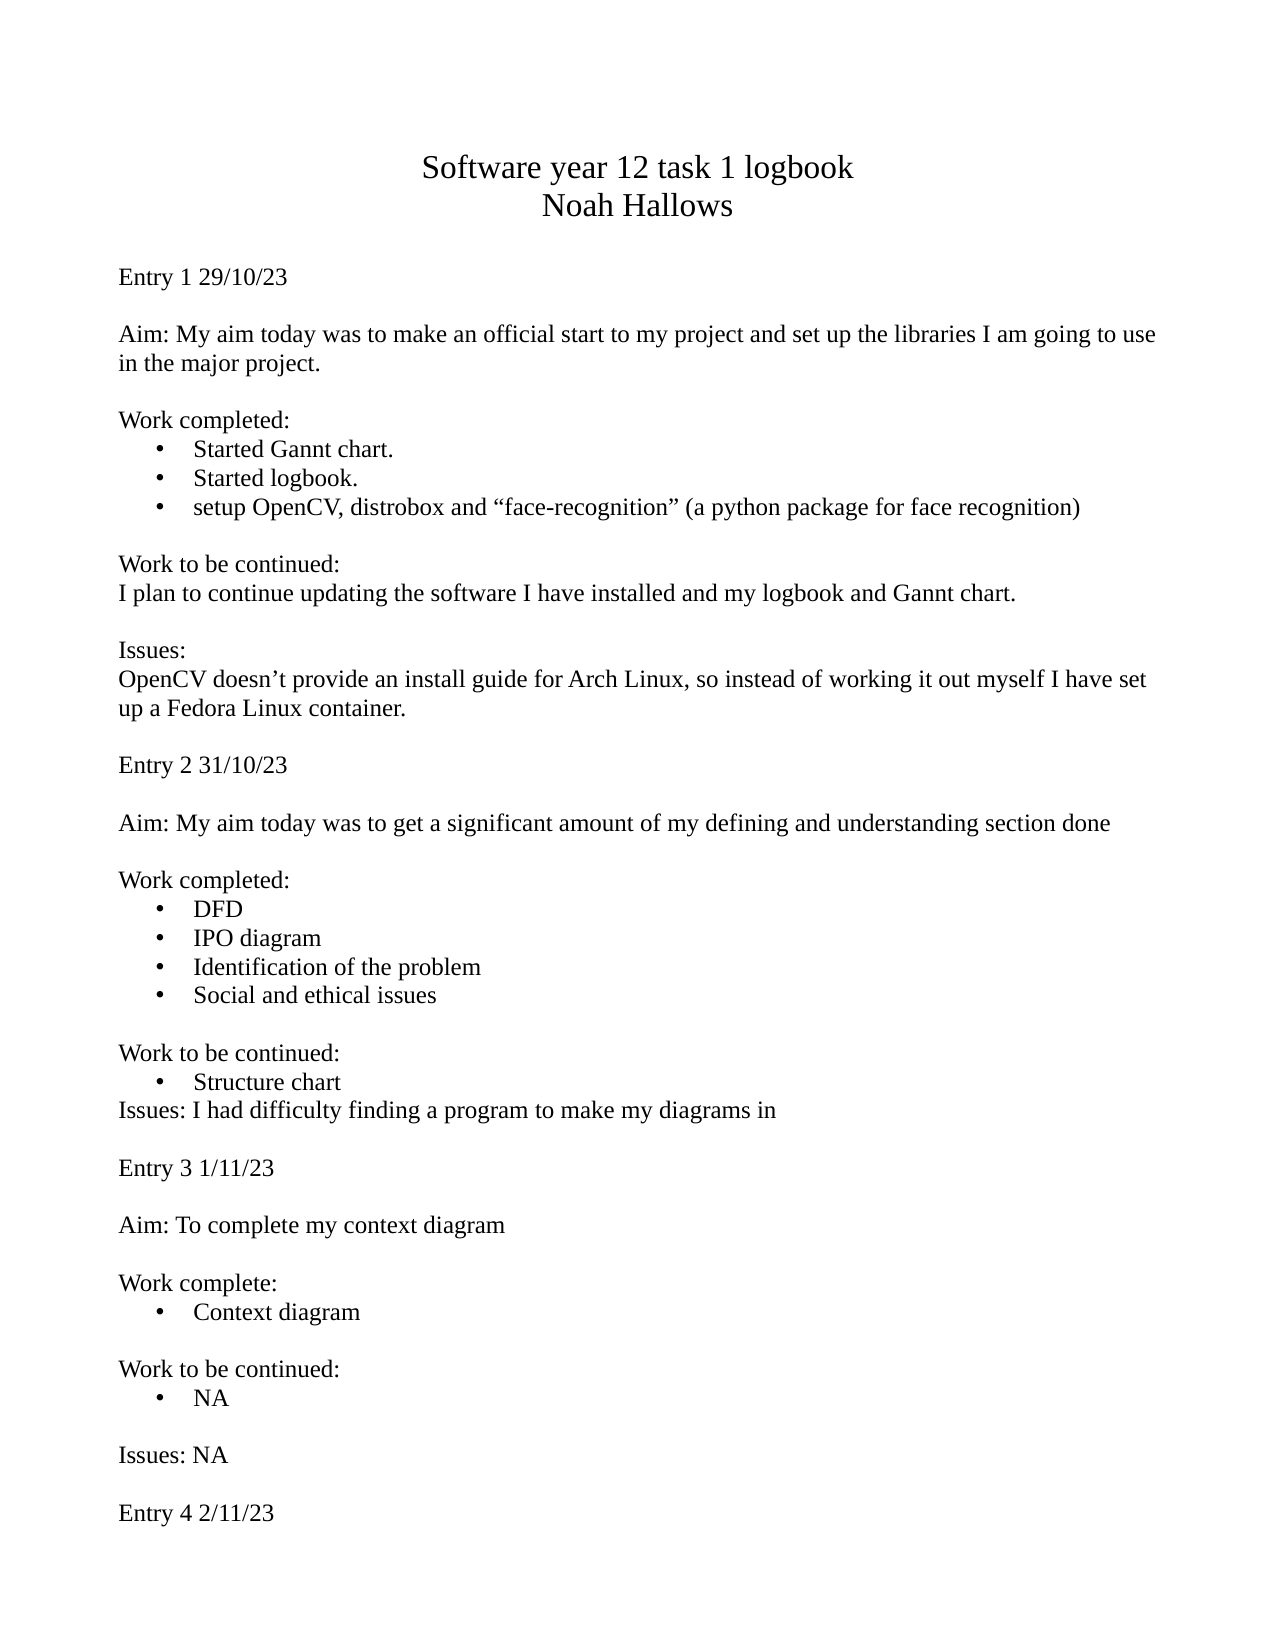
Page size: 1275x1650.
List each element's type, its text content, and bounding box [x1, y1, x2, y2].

list Started logbook. [156, 463, 1157, 492]
text Aim: To complete my context diagram [118, 1211, 1157, 1239]
list DFD [156, 894, 1157, 923]
text Entry 3 1/11/23 [118, 1153, 1157, 1182]
text Work completed: [118, 866, 1157, 894]
text Aim: My aim today was to get a significant amount of my defining and understanding section done [118, 808, 1157, 837]
text Work to be continued: [118, 1354, 1157, 1383]
list NA [156, 1383, 1157, 1412]
text Issues: NA [118, 1441, 1157, 1469]
list Structure chart [156, 1067, 1157, 1096]
list setup OpenCV, distrobox and “face-recognition” (a python package for face recognition) [156, 492, 1157, 521]
list Social and ethical issues [156, 981, 1157, 1009]
text Work to be continued: [118, 1038, 1157, 1067]
text Work complete: [118, 1268, 1157, 1297]
text Noah Hallows [118, 185, 1157, 223]
text OpenCV doesn’t provide an install guide for Arch Linux, so instead of working it out myself I have set up a Fedora Linux container. [118, 664, 1157, 722]
list Identification of the problem [156, 952, 1157, 981]
text Software year 12 task 1 logbook [118, 147, 1157, 185]
text Entry 1 29/10/23 [118, 262, 1157, 291]
list IPO diagram [156, 923, 1157, 952]
text Entry 4 2/11/23 [118, 1498, 1157, 1527]
text Entry 2 31/10/23 [118, 751, 1157, 779]
list Started Gannt chart. [156, 434, 1157, 463]
text Work completed: [118, 406, 1157, 434]
text Issues: [118, 636, 1157, 664]
text I plan to continue updating the software I have installed and my logbook and Gannt chart. [118, 578, 1157, 607]
text Issues: I had difficulty finding a program to make my diagrams in [118, 1096, 1157, 1124]
text Work to be continued: [118, 549, 1157, 578]
list Context diagram [156, 1297, 1157, 1326]
text Aim: My aim today was to make an official start to my project and set up the libraries I am going to use in the major project. [118, 319, 1157, 377]
